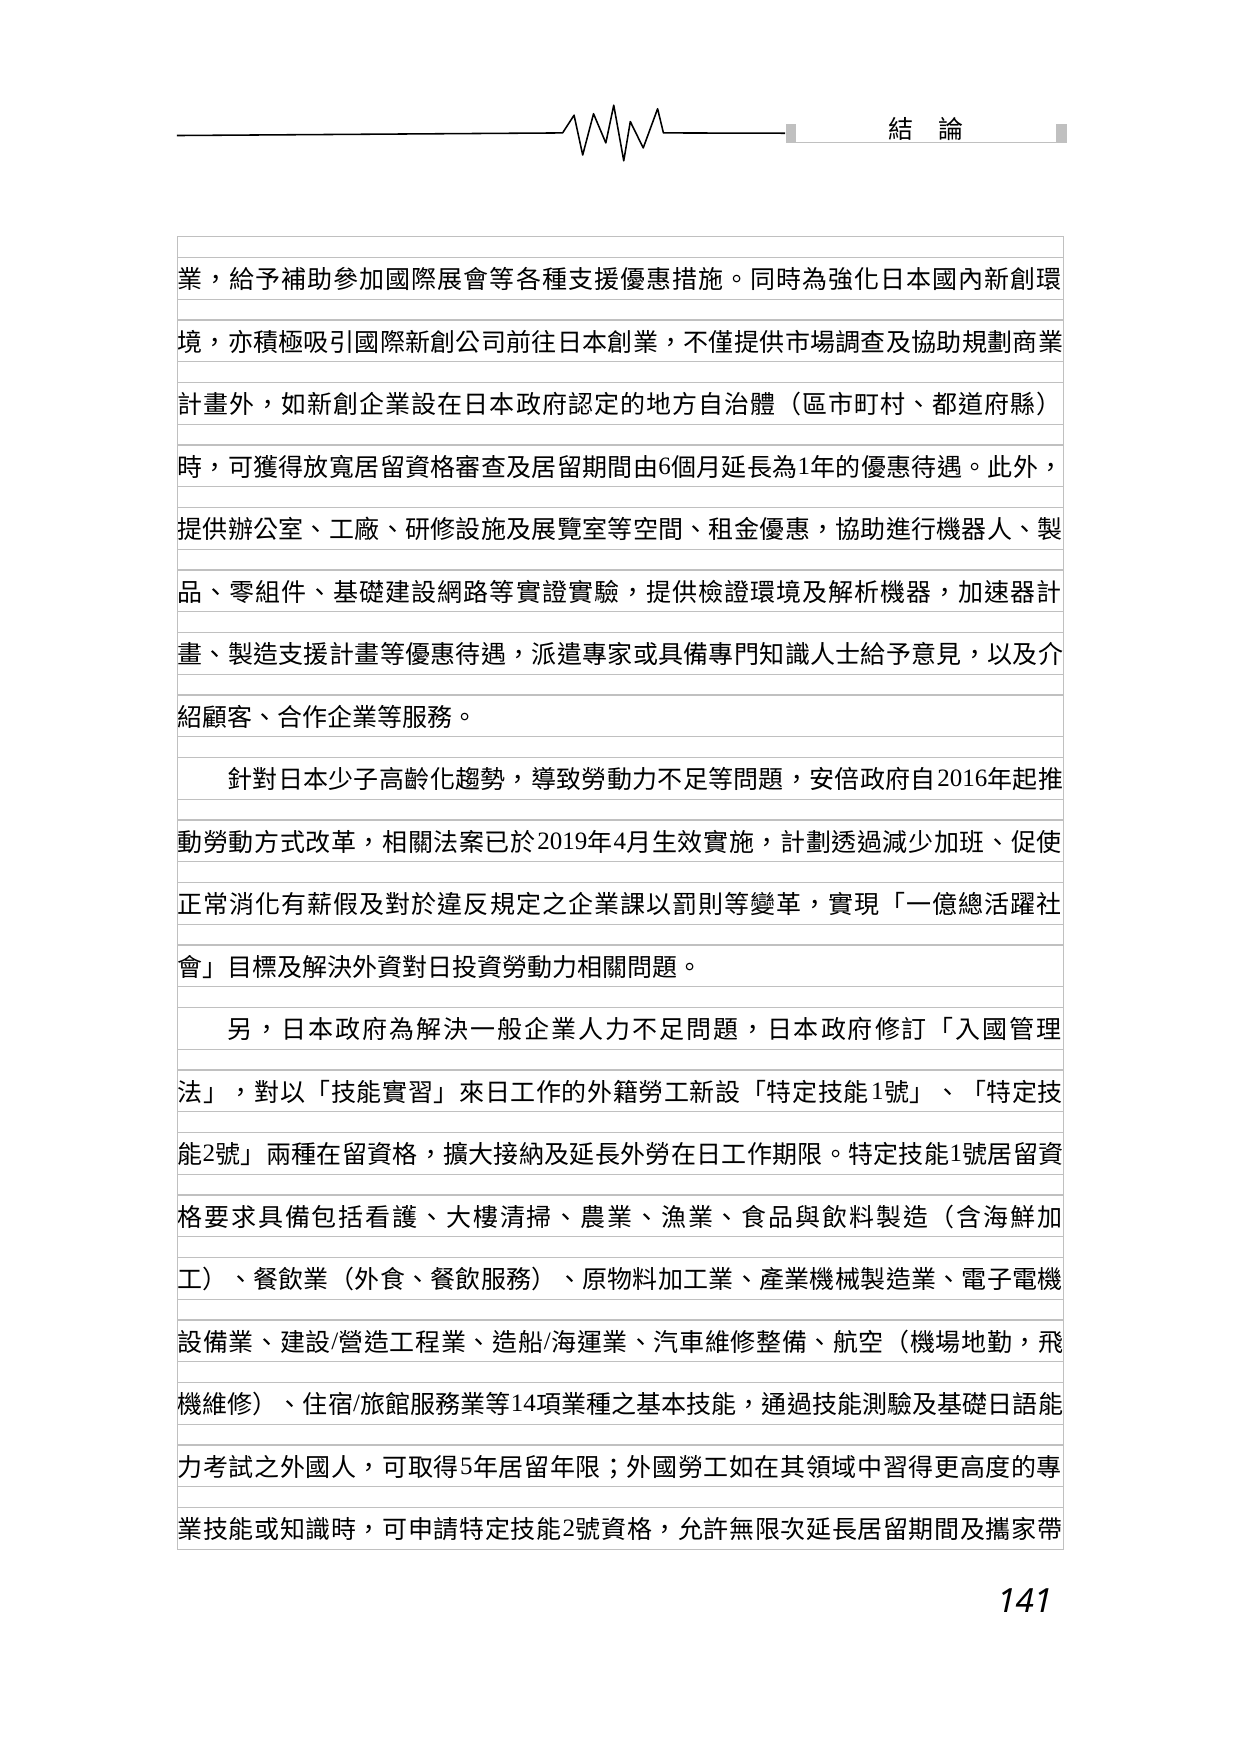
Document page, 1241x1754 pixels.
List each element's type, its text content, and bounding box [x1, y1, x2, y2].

text 動勞動方式改革，相關法案已於2019年4月生效實施，計劃透過減少加班、促使 [178, 821, 1063, 861]
text 計畫外，如新創企業設在日本政府認定的地方自治體（區市町村、都道府縣） [178, 383, 1063, 424]
text [178, 1112, 1063, 1132]
text 能2號」兩種在留資格，擴大接納及延長外勞在日工作期限。特定技能1號居留資 [178, 1133, 1063, 1174]
text [178, 737, 1063, 757]
text 工）、餐飲業（外食、餐飲服務）、原物料加工業、產業機械製造業、電子電機 [178, 1258, 1063, 1299]
text [178, 1487, 1063, 1507]
text [178, 425, 1063, 444]
text 業技能或知識時，可申請特定技能2號資格，允許無限次延長居留期間及攜家帶 [178, 1508, 1063, 1549]
text [178, 1425, 1063, 1444]
text 時，可獲得放寬居留資格審查及居留期間由6個月延長為1年的優惠待遇。此外， [178, 446, 1063, 486]
text [178, 925, 1063, 944]
text 會」目標及解決外資對日投資勞動力相關問題。 [178, 946, 1063, 986]
text [178, 1300, 1063, 1319]
text [178, 1237, 1063, 1257]
text 機維修）、住宿/旅館服務業等14項業種之基本技能，通過技能測驗及基礎日語能 [178, 1383, 1063, 1424]
text [178, 487, 1063, 507]
text 正常消化有薪假及對於違反規定之企業課以罰則等變革，實現「一億總活躍社 [178, 883, 1063, 924]
text 設備業、建設/營造工程業、造船/海運業、汽車維修整備、航空（機場地勤，飛 [178, 1321, 1063, 1361]
text 境，亦積極吸引國際新創公司前往日本創業，不僅提供市場調查及協助規劃商業 [178, 321, 1063, 361]
text 業，給予補助參加國際展會等各種支援優惠措施。同時為強化日本國內新創環 [178, 258, 1063, 299]
text [178, 675, 1063, 694]
text 力考試之外國人，可取得5年居留年限；外國勞工如在其領域中習得更高度的專 [178, 1446, 1063, 1486]
text [178, 612, 1063, 632]
text [178, 362, 1063, 382]
text [178, 550, 1063, 569]
text [178, 862, 1063, 882]
text [178, 1175, 1063, 1194]
text [178, 987, 1063, 1007]
text 格要求具備包括看護、大樓清掃、農業、漁業、食品與飲料製造（含海鮮加 [178, 1196, 1063, 1236]
text 法」，對以「技能實習」來日工作的外籍勞工新設「特定技能1號」、「特定技 [178, 1071, 1063, 1111]
text [178, 1362, 1063, 1382]
text 畫、製造支援計畫等優惠待遇，派遣專家或具備專門知識人士給予意見，以及介 [178, 633, 1063, 674]
text 針對日本少子高齡化趨勢，導致勞動力不足等問題，安倍政府自2016年起推 [178, 758, 1063, 799]
text [178, 237, 1063, 257]
text 提供辦公室、工廠、研修設施及展覽室等空間、租金優惠，協助進行機器人、製 [178, 508, 1063, 549]
text [178, 800, 1063, 819]
text [178, 1050, 1063, 1069]
text 另，日本政府為解決一般企業人力不足問題，日本政府修訂「入國管理 [178, 1008, 1063, 1049]
text 紹顧客、合作企業等服務。 [178, 696, 1063, 736]
text [178, 300, 1063, 319]
text 品、零組件、基礎建設網路等實證實驗，提供檢證環境及解析機器，加速器計 [178, 571, 1063, 611]
